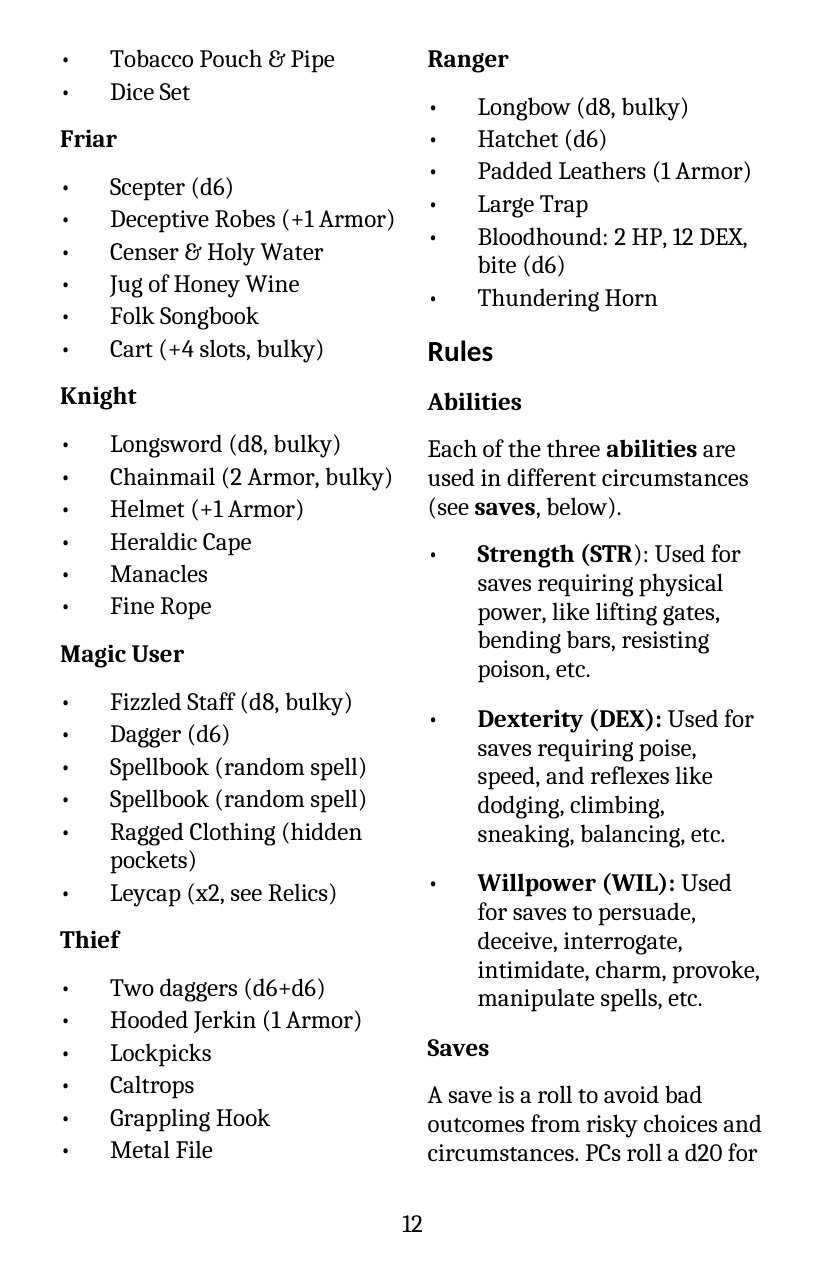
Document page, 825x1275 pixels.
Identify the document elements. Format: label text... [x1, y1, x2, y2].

list Caltrops [60, 1071, 397, 1100]
list Dagger (d6) [60, 720, 397, 749]
list Leycap (x2, see Relics) [60, 879, 397, 907]
list Strength (STR): Used for saves requiring physical power, like lifting gates, bending bars, resisting poison, etc. [427, 540, 765, 684]
list Cart (+4 slots, bulky) [60, 335, 397, 364]
text Thief [60, 926, 397, 955]
list Two daggers (d6+d6) [60, 974, 397, 1002]
text Knight [60, 382, 397, 411]
text Magic User [60, 640, 397, 669]
text Ranger [427, 45, 765, 74]
list Fine Rope [60, 592, 397, 621]
list Manacles [60, 560, 397, 589]
list Spellbook (random spell) [60, 785, 397, 814]
list Helmet (+1 Armor) [60, 495, 397, 524]
list Chainmail (2 Armor, bulky) [60, 462, 397, 491]
list Large Trap [427, 190, 765, 219]
list Bloodhound: 2 HP, 12 DEX, bite (d6) [427, 222, 765, 280]
list Fizzled Staff (d8, bulky) [60, 687, 397, 716]
list Willpower (WIL): Used for saves to persuade, deceive, interrogate, intimidate, charm, provoke, manipulate spells, etc. [427, 869, 765, 1013]
list Dice Set [60, 77, 397, 106]
text Saves [427, 1034, 765, 1063]
list Dexterity (DEX): Used for saves requiring poise, speed, and reflexes like dodging, climbing, sneaking, balancing, etc. [427, 705, 765, 848]
list Deceptive Robes (+1 Armor) [60, 205, 397, 234]
list Tobacco Pouch & Pipe [60, 45, 397, 74]
text Abilities [427, 388, 765, 416]
list Censer & Holy Water [60, 237, 397, 266]
list Grappling Hook [60, 1104, 397, 1132]
list Metal File [60, 1136, 397, 1165]
text Each of the three abilities are used in different circumstances (see saves, below). [427, 435, 765, 521]
list Jug of Honey Wine [60, 270, 397, 299]
subtitle Rules [427, 333, 765, 369]
text Friar [60, 125, 397, 154]
list Hatchet (d6) [427, 125, 765, 154]
list Heraldic Cape [60, 527, 397, 556]
list Lockpicks [60, 1039, 397, 1067]
text A save is a roll to avoid bad outcomes from risky choices and circumstances. PCs roll a d20 for [427, 1081, 765, 1168]
list Folk Songbook [60, 302, 397, 331]
list Longsword (d8, bulky) [60, 430, 397, 459]
list Spellbook (random spell) [60, 752, 397, 781]
list Ragged Clothing (hidden pockets) [60, 817, 397, 875]
list Padded Leathers (1 Armor) [427, 157, 765, 186]
list Scepter (d6) [60, 172, 397, 201]
list Thundering Horn [427, 284, 765, 312]
list Longbow (d8, bulky) [427, 92, 765, 121]
list Hooded Jerkin (1 Armor) [60, 1006, 397, 1035]
